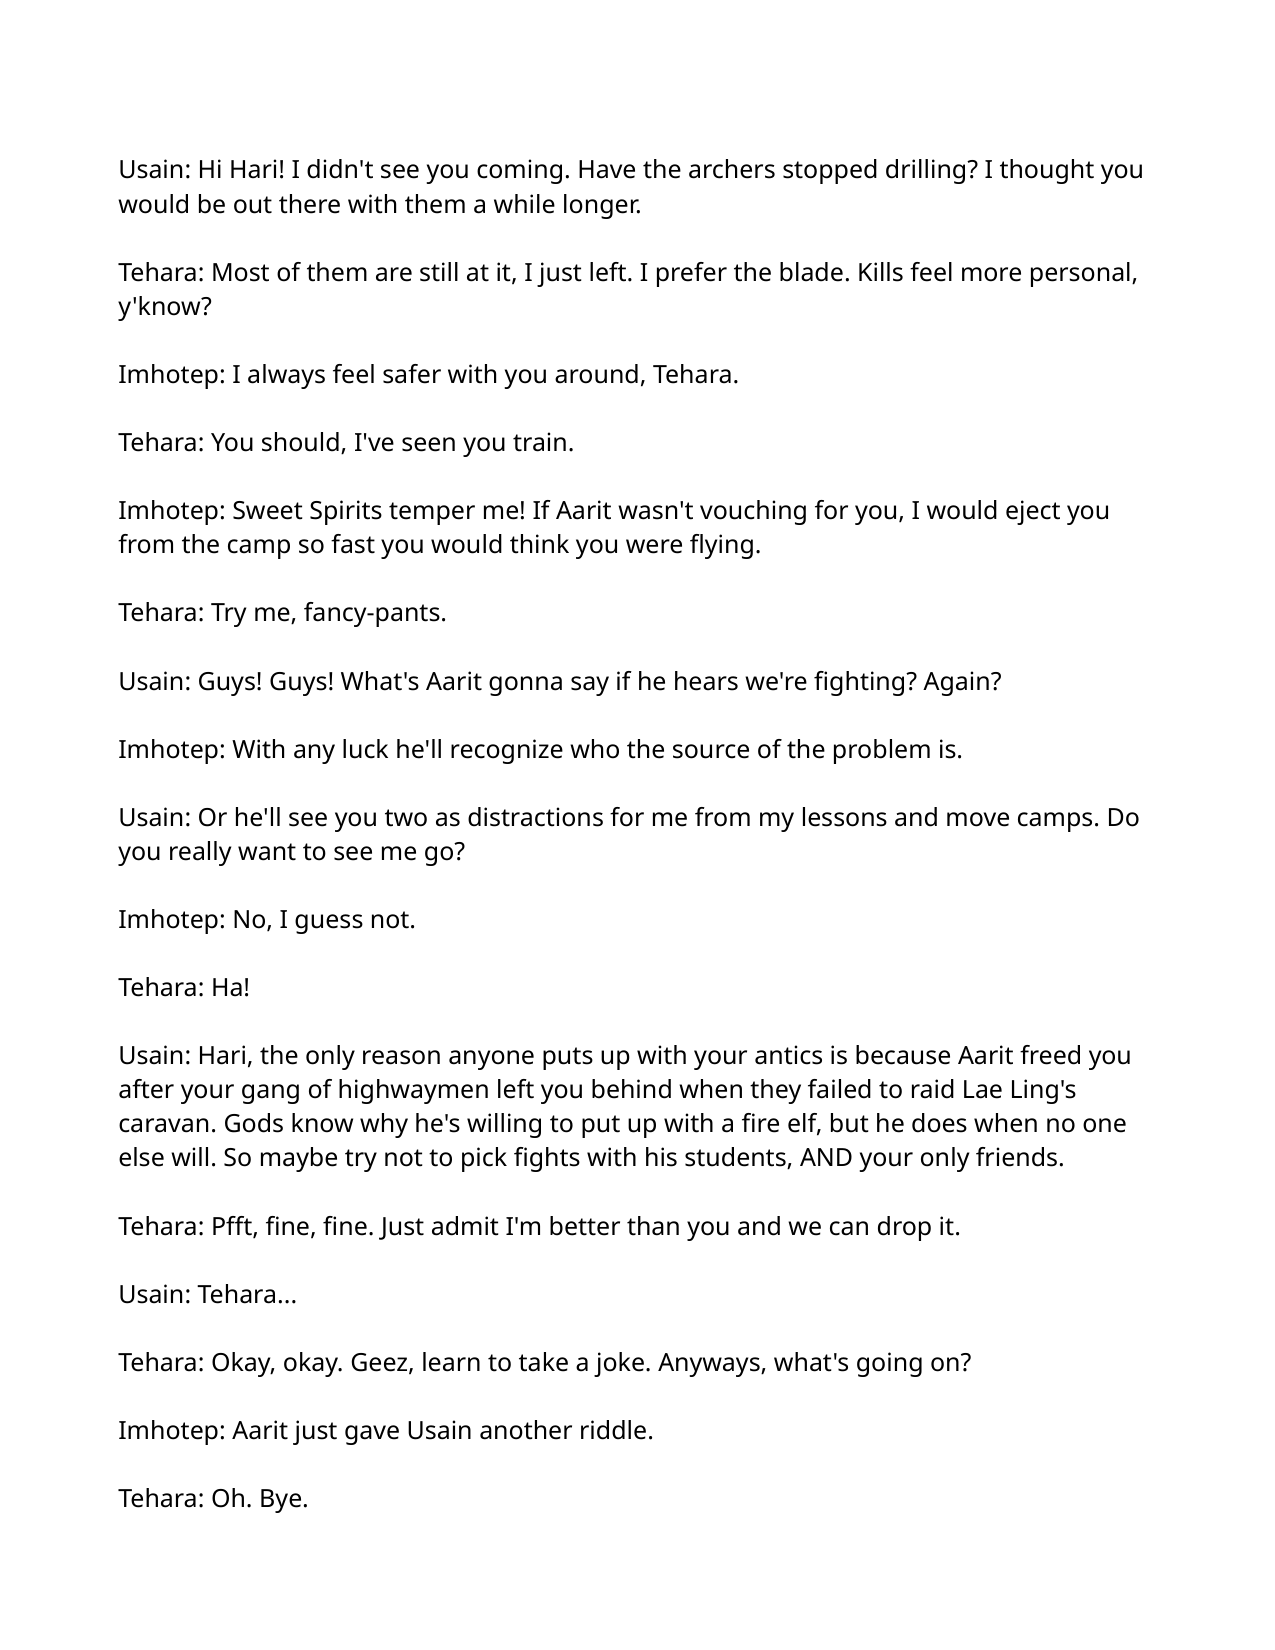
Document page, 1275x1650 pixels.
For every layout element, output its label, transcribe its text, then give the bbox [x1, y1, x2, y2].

text Tehara: Try me, fancy-pants. [118, 595, 1157, 629]
text Usain: Guys! Guys! What's Aarit gonna say if he hears we're fighting? Again? [118, 663, 1157, 697]
text Imhotep: With any luck he'll recognize who the source of the problem is. [118, 731, 1157, 765]
text Imhotep: Aarit just gave Usain another riddle. [118, 1412, 1157, 1447]
text Tehara: Most of them are still at it, I just left. I prefer the blade. Kills feel more personal, y'know? [118, 254, 1157, 322]
text Imhotep: Sweet Spirits temper me! If Aarit wasn't vouching for you, I would eject you from the camp so fast you would think you were flying. [118, 493, 1157, 561]
text Usain: Hi Hari! I didn't see you coming. Have the archers stopped drilling? I thought you would be out there with them a while longer. [118, 152, 1157, 220]
text Usain: Or he'll see you two as distractions for me from my lessons and move camps. Do you really want to see me go? [118, 799, 1157, 867]
text Tehara: Oh. Bye. [118, 1481, 1157, 1515]
text Usain: Hari, the only reason anyone puts up with your antics is because Aarit freed you after your gang of highwaymen left you behind when they failed to raid Lae Ling's caravan. Gods know why he's willing to put up with a fire elf, but he does when no one else will. So maybe try not to pick fights with his students, AND your only friends. [118, 1038, 1157, 1174]
text Tehara: Okay, okay. Geez, learn to take a joke. Anyways, what's going on? [118, 1344, 1157, 1378]
text Imhotep: I always feel safer with you around, Tehara. [118, 357, 1157, 391]
text Usain: Tehara... [118, 1276, 1157, 1310]
text Imhotep: No, I guess not. [118, 902, 1157, 936]
text Tehara: Ha! [118, 970, 1157, 1004]
text Tehara: You should, I've seen you train. [118, 425, 1157, 459]
text Tehara: Pfft, fine, fine. Just admit I'm better than you and we can drop it. [118, 1208, 1157, 1242]
